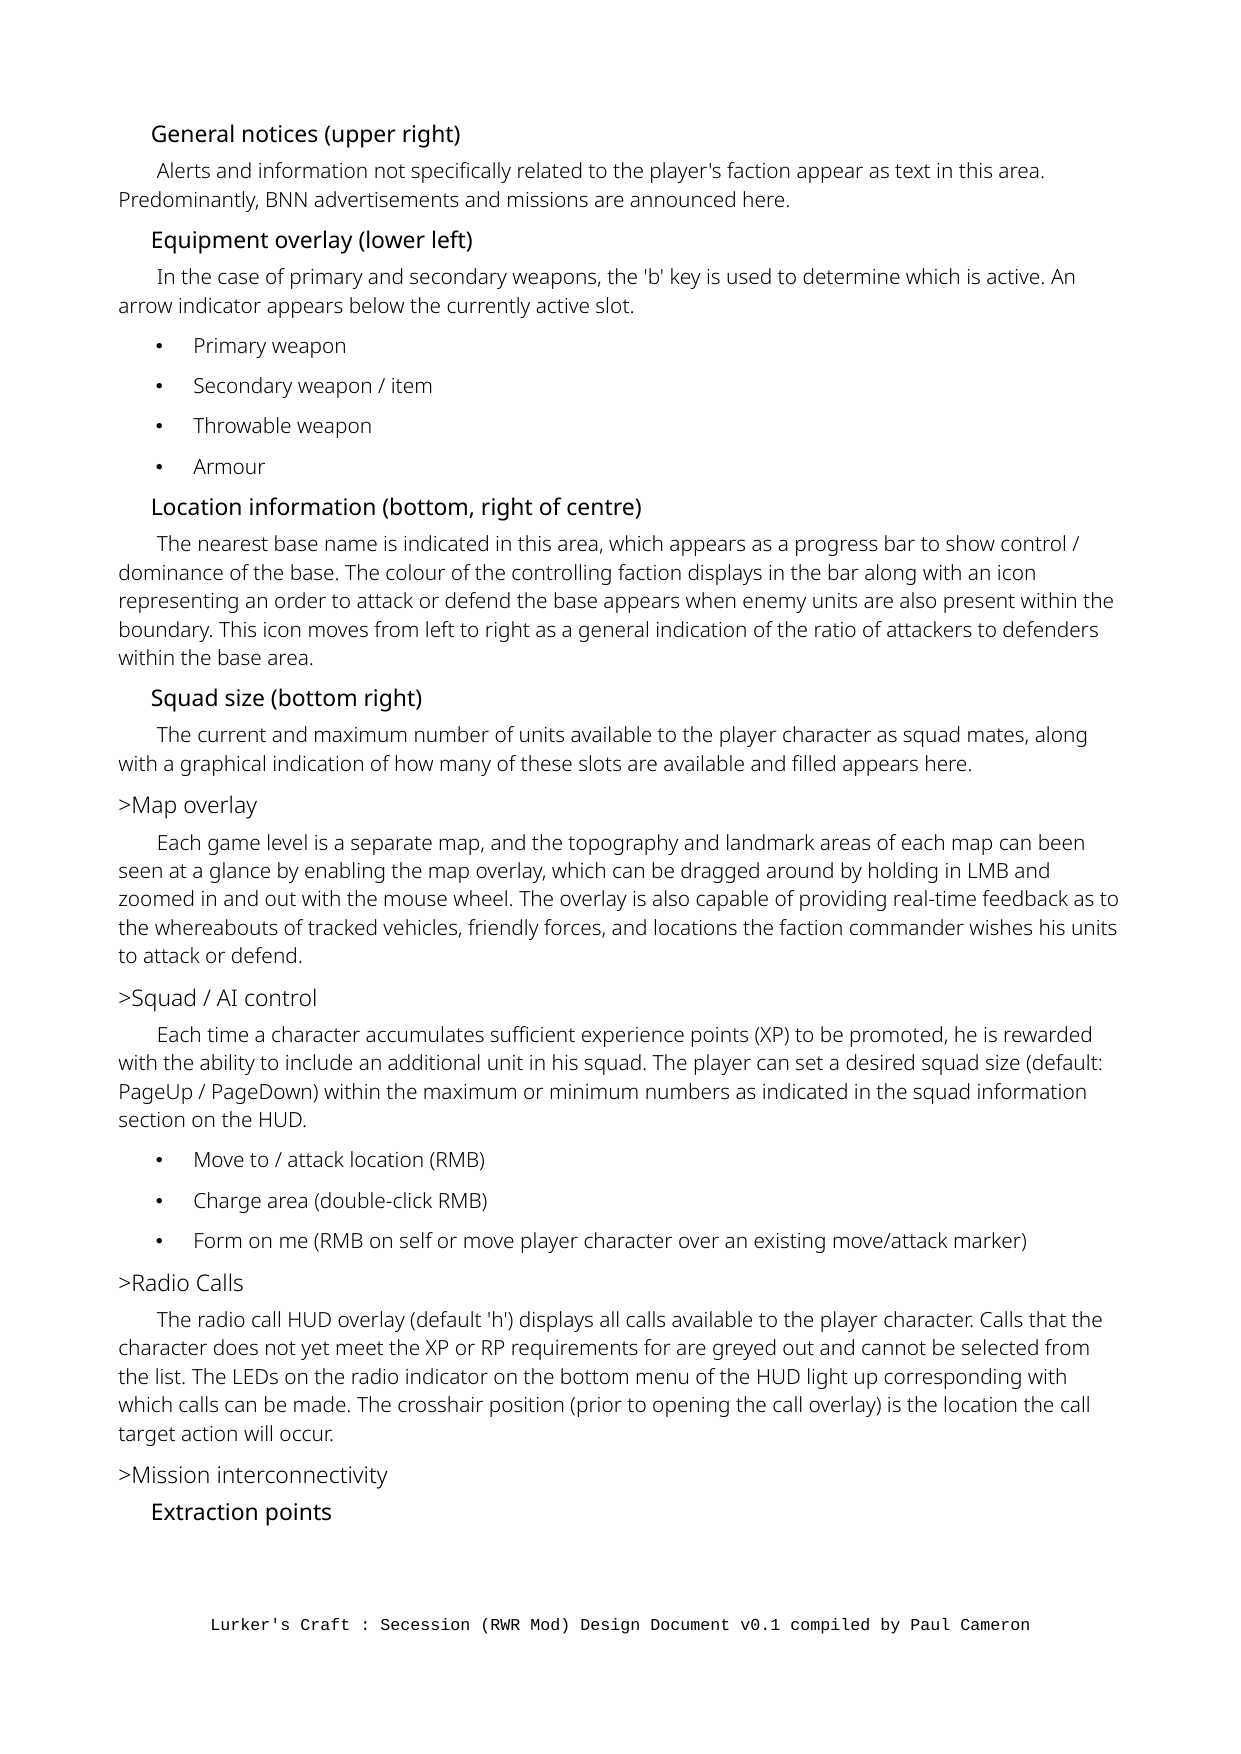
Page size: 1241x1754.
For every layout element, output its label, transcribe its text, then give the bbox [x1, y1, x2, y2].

list Form on me (RMB on self or move player character over an existing move/attack marker) [156, 1226, 1122, 1255]
subtitle General notices (upper right) [142, 118, 1122, 149]
text The radio call HUD overlay (default 'h') displays all calls available to the player character. Calls that the character does not yet meet the XP or RP requirements for are greyed out and cannot be selected from the list. The LEDs on the radio indicator on the bottom menu of the HUD light up corresponding with which calls can be made. The crosshair position (prior to opening the call overlay) is the location the call target action will occur. [118, 1305, 1122, 1447]
text The nearest base name is indicated in this area, which appears as a progress bar to show control / dominance of the base. The colour of the controlling faction displays in the bar along with an icon representing an order to attack or defend the base appears when enemy units are also present within the boundary. This icon moves from left to right as a general indication of the ratio of attackers to defenders within the base area. [118, 529, 1122, 672]
subtitle Extraction points [142, 1496, 1122, 1527]
subtitle Equipment overlay (lower left) [142, 224, 1122, 255]
subtitle >Squad / AI control [118, 982, 1122, 1013]
text In the case of primary and secondary weapons, the 'b' key is used to determine which is active. An arrow indicator appears below the currently active slot. [118, 262, 1122, 319]
list Throwable weapon [156, 412, 1122, 440]
subtitle Squad size (bottom right) [142, 682, 1122, 713]
subtitle Location information (bottom, right of centre) [142, 491, 1122, 522]
list Move to / attack location (RMB) [156, 1146, 1122, 1174]
subtitle >Radio Calls [118, 1267, 1122, 1298]
text Each time a character accumulates sufficient experience points (XP) to be promoted, he is rewarded with the ability to include an additional unit in his squad. The player can set a desired squad size (default: PageUp / PageDown) within the maximum or minimum numbers as indicated in the squad information section on the HUD. [118, 1020, 1122, 1134]
list Primary weapon [156, 331, 1122, 359]
list Secondary weapon / item [156, 371, 1122, 400]
subtitle >Mission interconnectivity [118, 1459, 1122, 1490]
list Armour [156, 452, 1122, 480]
text Alerts and information not specifically related to the player's faction appear as text in this area. Predominantly, BNN advertisements and missions are announced here. [118, 156, 1122, 213]
text The current and maximum number of units available to the player character as squad mates, along with a graphical indication of how many of these slots are available and filled appears here. [118, 721, 1122, 777]
text Each game level is a separate map, and the topography and landmark areas of each map can been seen at a glance by enabling the map overlay, which can be dragged around by holding in LMB and zoomed in and out with the mouse wheel. The overlay is also capable of providing real-time feedback as to the whereabouts of tracked vehicles, friendly forces, and locations the faction commander wishes his units to attack or defend. [118, 828, 1122, 970]
list Charge area (double-click RMB) [156, 1186, 1122, 1214]
subtitle >Map overlay [118, 789, 1122, 821]
